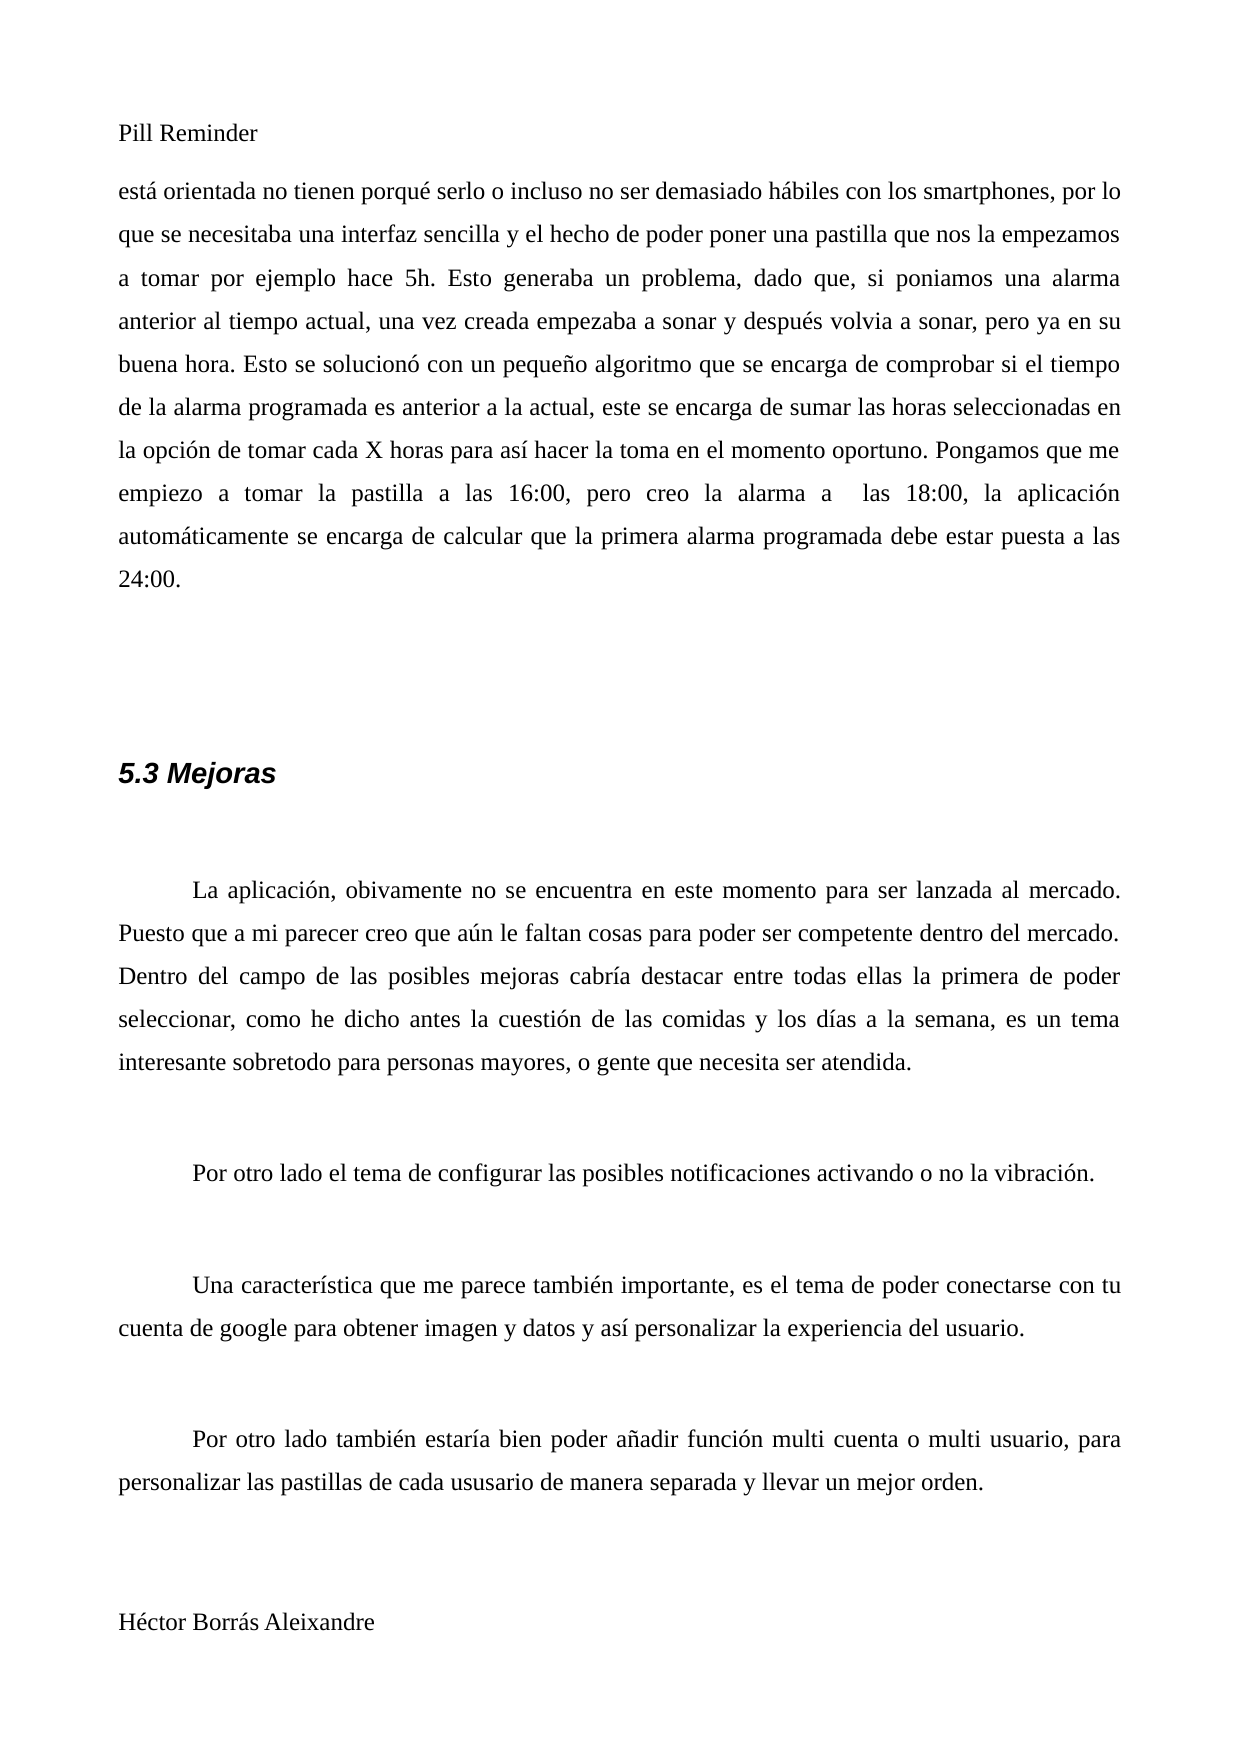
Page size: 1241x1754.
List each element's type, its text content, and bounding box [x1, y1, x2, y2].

text Una característica que me parece también importante, es el tema de poder conectarse con tu cuenta de google para obtener imagen y datos y así personalizar la experiencia del usuario. [118, 1270, 1122, 1342]
text Por otro lado el tema de configurar las posibles notificaciones activando o no la vibración. [118, 1158, 1122, 1187]
text La aplicación, obivamente no se encuentra en este momento para ser lanzada al mercado. Puesto que a mi parecer creo que aún le faltan cosas para poder ser competente dentro del mercado. Dentro del campo de las posibles mejoras cabría destacar entre todas ellas la primera de poder seleccionar, como he dicho antes la cuestión de las comidas y los días a la semana, es un tema interesante sobretodo para personas mayores, o gente que necesita ser atendida. [118, 875, 1122, 1076]
subtitle 5.3 Mejoras [118, 756, 1122, 790]
text está orientada no tienen porqué serlo o incluso no ser demasiado hábiles con los smartphones, por lo que se necesitaba una interfaz sencilla y el hecho de poder poner una pastilla que nos la empezamos a tomar por ejemplo hace 5h. Esto generaba un problema, dado que, si poniamos una alarma anterior al tiempo actual, una vez creada empezaba a sonar y después volvia a sonar, pero ya en su buena hora. Esto se solucionó con un pequeño algoritmo que se encarga de comprobar si el tiempo de la alarma programada es anterior a la actual, este se encarga de sumar las horas seleccionadas en la opción de tomar cada X horas para así hacer la toma en el momento oportuno. Pongamos que me empiezo a tomar la pastilla a las 16:00, pero creo la alarma a las 18:00, la aplicación automáticamente se encarga de calcular que la primera alarma programada debe estar puesta a las 24:00. [118, 176, 1122, 593]
text Por otro lado también estaría bien poder añadir función multi cuenta o multi usuario, para personalizar las pastillas de cada ususario de manera separada y llevar un mejor orden. [118, 1424, 1122, 1496]
